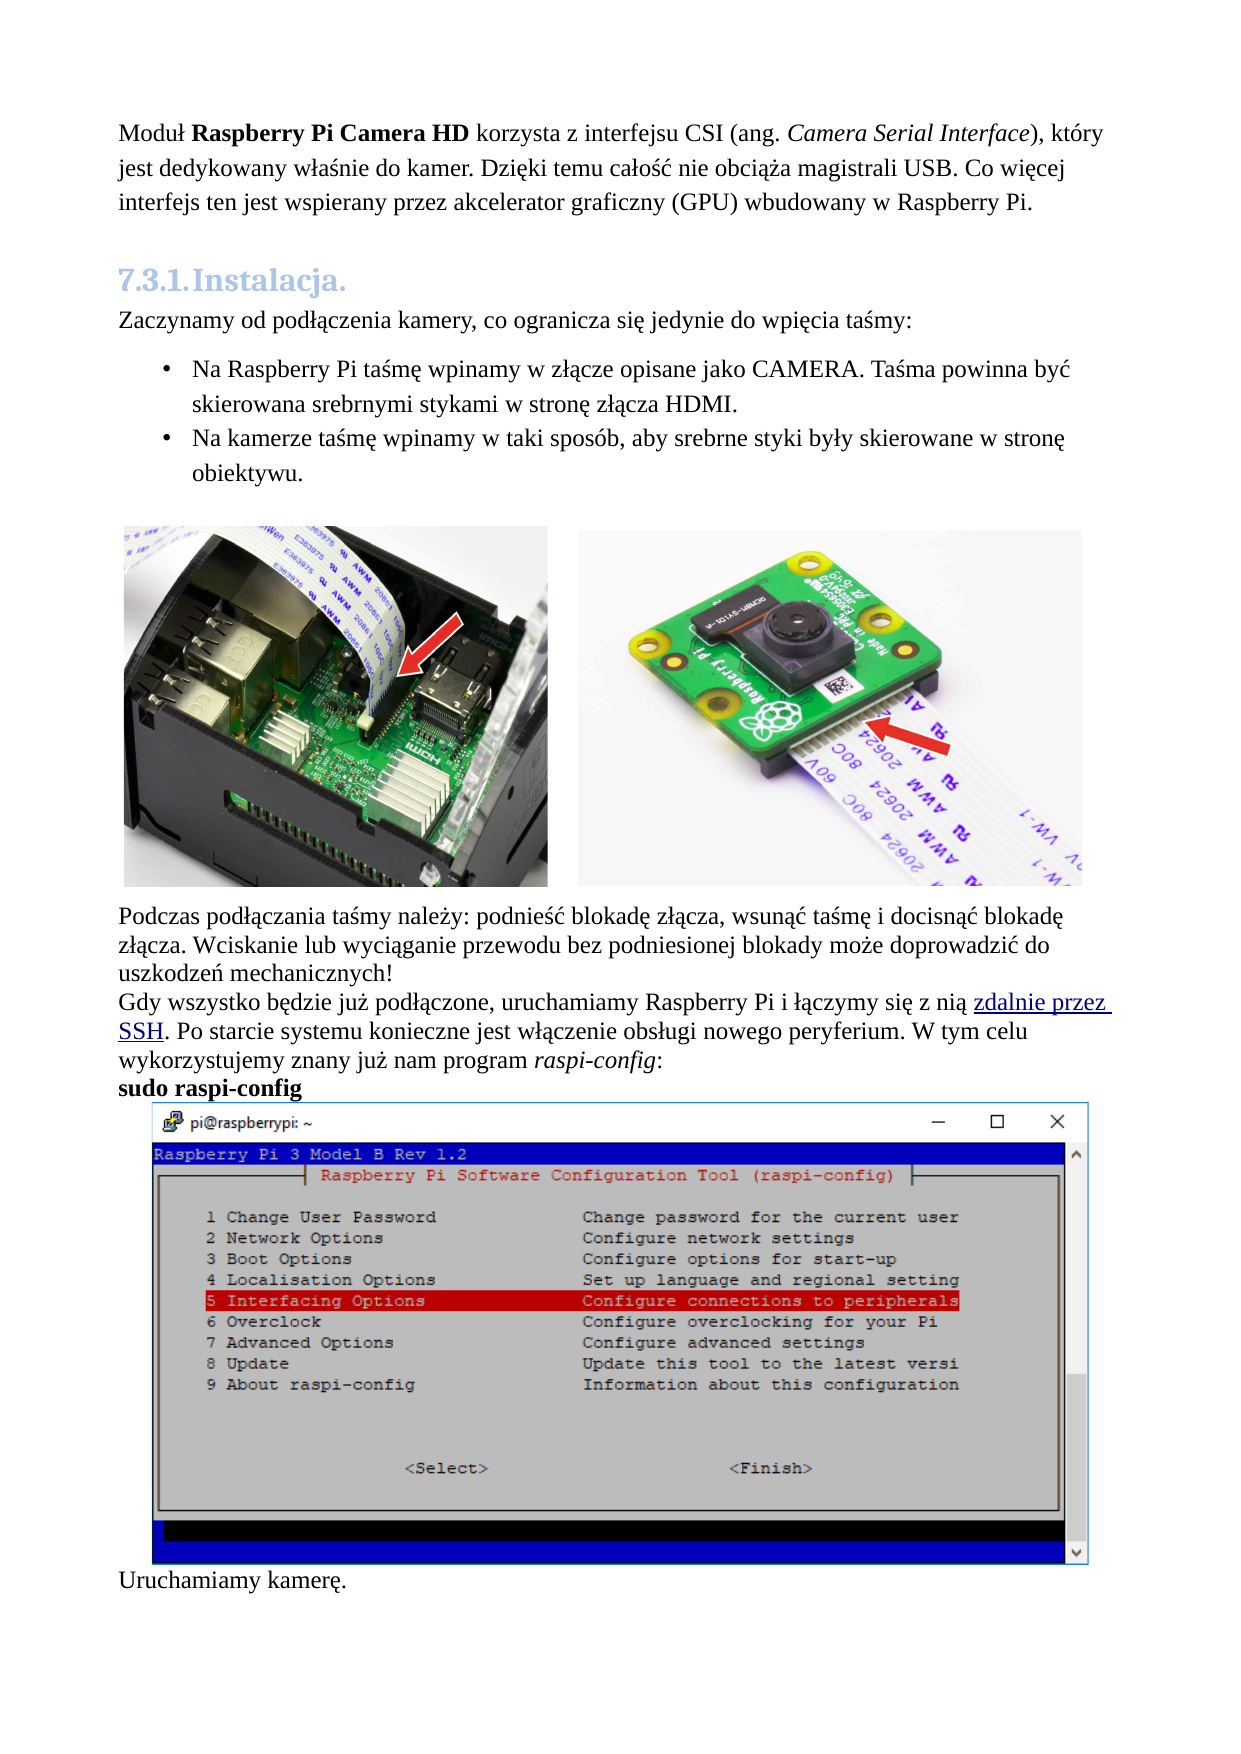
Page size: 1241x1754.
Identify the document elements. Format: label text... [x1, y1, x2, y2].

text Moduł Raspberry Pi Camera HD korzysta z interfejsu CSI (ang. Camera Serial Interface), który jest dedykowany właśnie do kamer. Dzięki temu całość nie obciąża magistrali USB. Co więcej interfejs ten jest wspierany przez akcelerator graficzny (GPU) wbudowany w Raspberry Pi. [118, 118, 1122, 216]
picture [123, 526, 548, 887]
list Na Raspberry Pi taśmę wpinamy w złącze opisane jako CAMERA. Taśma powinna być skierowana srebrnymi stykami w stronę złącza HDMI. [162, 354, 1122, 418]
text Podczas podłączania taśmy należy: podnieść blokadę złącza, wsunąć taśmę i docisnąć blokadę złącza. Wciskanie lub wyciąganie przewodu bez podniesionej blokady może doprowadzić do uszkodzeń mechanicznych! [118, 901, 1122, 987]
text Gdy wszystko będzie już podłączone, uruchamiamy Raspberry Pi i łączymy się z nią zdalnie przez SSH. Po starcie systemu konieczne jest włączenie obsługi nowego peryferium. W tym celu wykorzystujemy znany już nam program raspi-config: [118, 987, 1122, 1073]
picture [578, 530, 1083, 886]
picture [151, 1102, 1089, 1565]
text sudo raspi-config [118, 1073, 1122, 1102]
text Zaczynamy od podłączenia kamery, co ogranicza się jedynie do wpięcia taśmy: [118, 305, 1122, 334]
list Na kamerze taśmę wpinamy w taki sposób, aby srebrne styki były skierowane w stronę obiektywu. [162, 423, 1122, 487]
subtitle Instalacja. [118, 261, 1122, 299]
text Uruchamiamy kamerę. [118, 1565, 1122, 1593]
